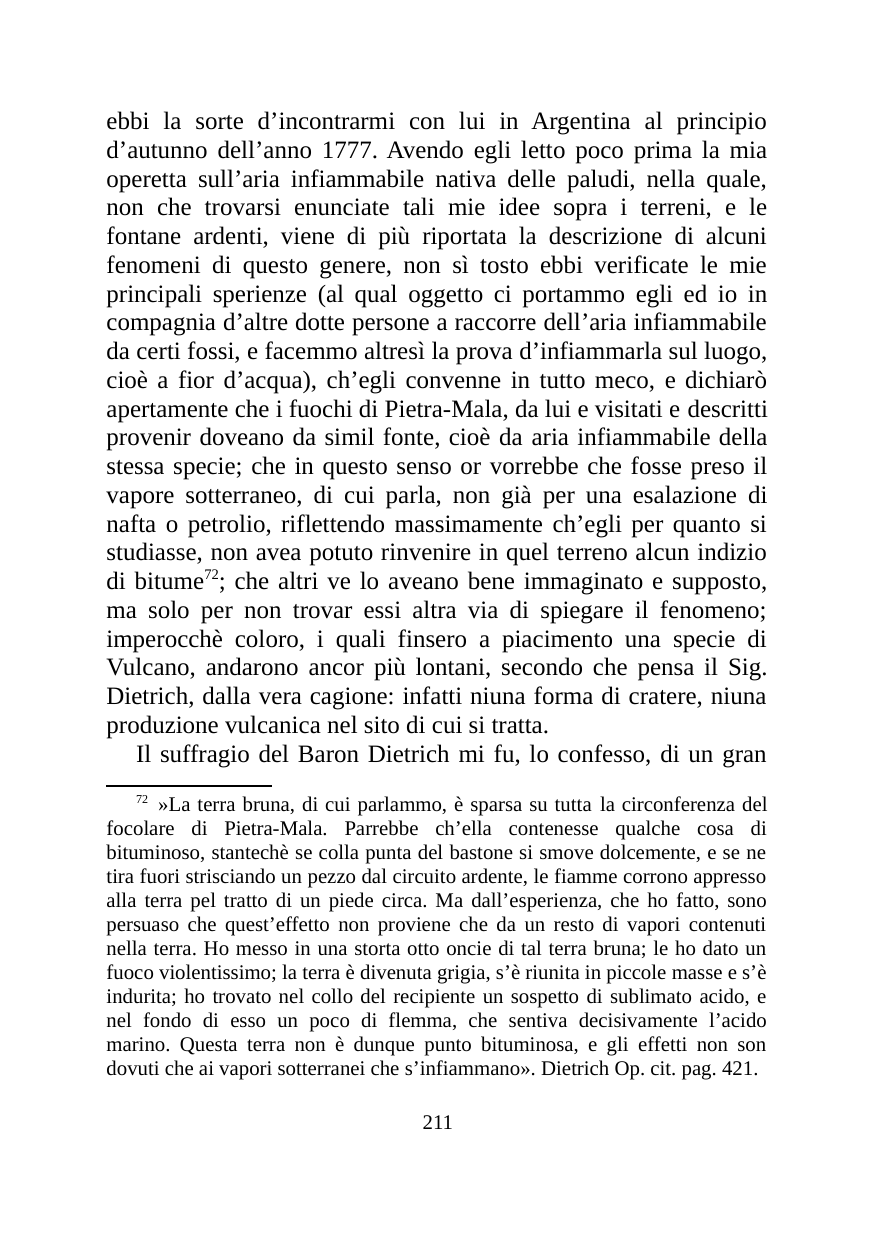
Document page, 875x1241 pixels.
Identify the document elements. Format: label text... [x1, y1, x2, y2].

text Il suffragio del Baron Dietrich mi fu, lo confesso, di un gran [106, 739, 768, 767]
list »La terra bruna, di cui parlammo, è sparsa su tutta la circonferenza del focolare di Pietra-Mala. Parrebbe ch’ella contenesse qualche cosa di bituminoso, stantechè se colla punta del bastone si smove dolcemente, e se ne tira fuori strisciando un pezzo dal circuito ardente, le fiamme corrono appresso alla terra pel tratto di un piede circa. Ma dall’esperienza, che ho fatto, sono persuaso che quest’effetto non proviene che da un resto di vapori contenuti nella terra. Ho messo in una storta otto oncie di tal terra bruna; le ho dato un fuoco violentissimo; la terra è divenuta grigia, s’è riunita in piccole masse e s’è indurita; ho trovato nel collo del recipiente un sospetto di sublimato acido, e nel fondo di esso un poco di flemma, che sentiva decisivamente l’acido marino. Questa terra non è dunque punto bituminosa, e gli effetti non son dovuti che ai vapori sotterranei che s’infiammano». Dietrich Op. cit. pag. 421. [106, 792, 768, 1080]
text ebbi la sorte d’incontrarmi con lui in Argentina al principio d’autunno dell’anno 1777. Avendo egli letto poco prima la mia operetta sull’aria infiammabile nativa delle paludi, nella quale, non che trovarsi enunciate tali mie idee sopra i terreni, e le fontane ardenti, viene di più riportata la descrizione di alcuni fenomeni di questo genere, non sì tosto ebbi verificate le mie principali sperienze (al qual oggetto ci portammo egli ed io in compagnia d’altre dotte persone a raccorre dell’aria infiammabile da certi fossi, e facemmo altresì la prova d’infiammarla sul luogo, cioè a fior d’acqua), ch’egli convenne in tutto meco, e dichiarò apertamente che i fuochi di Pietra-Mala, da lui e visitati e descritti provenir doveano da simil fonte, cioè da aria infiammabile della stessa specie; che in questo senso or vorrebbe che fosse preso il vapore sotterraneo, di cui parla, non già per una esalazione di nafta o petrolio, riflettendo massimamente ch’egli per quanto si studiasse, non avea potuto rinvenire in quel terreno alcun indizio di bitume; che altri ve lo aveano bene immaginato e supposto, ma solo per non trovar essi altra via di spiegare il fenomeno; imperocchè coloro, i quali finsero a piacimento una specie di Vulcano, andarono ancor più lontani, secondo che pensa il Sig. Dietrich, dalla vera cagione: infatti niuna forma di cratere, niuna produzione vulcanica nel sito di cui si tratta. [106, 106, 768, 739]
